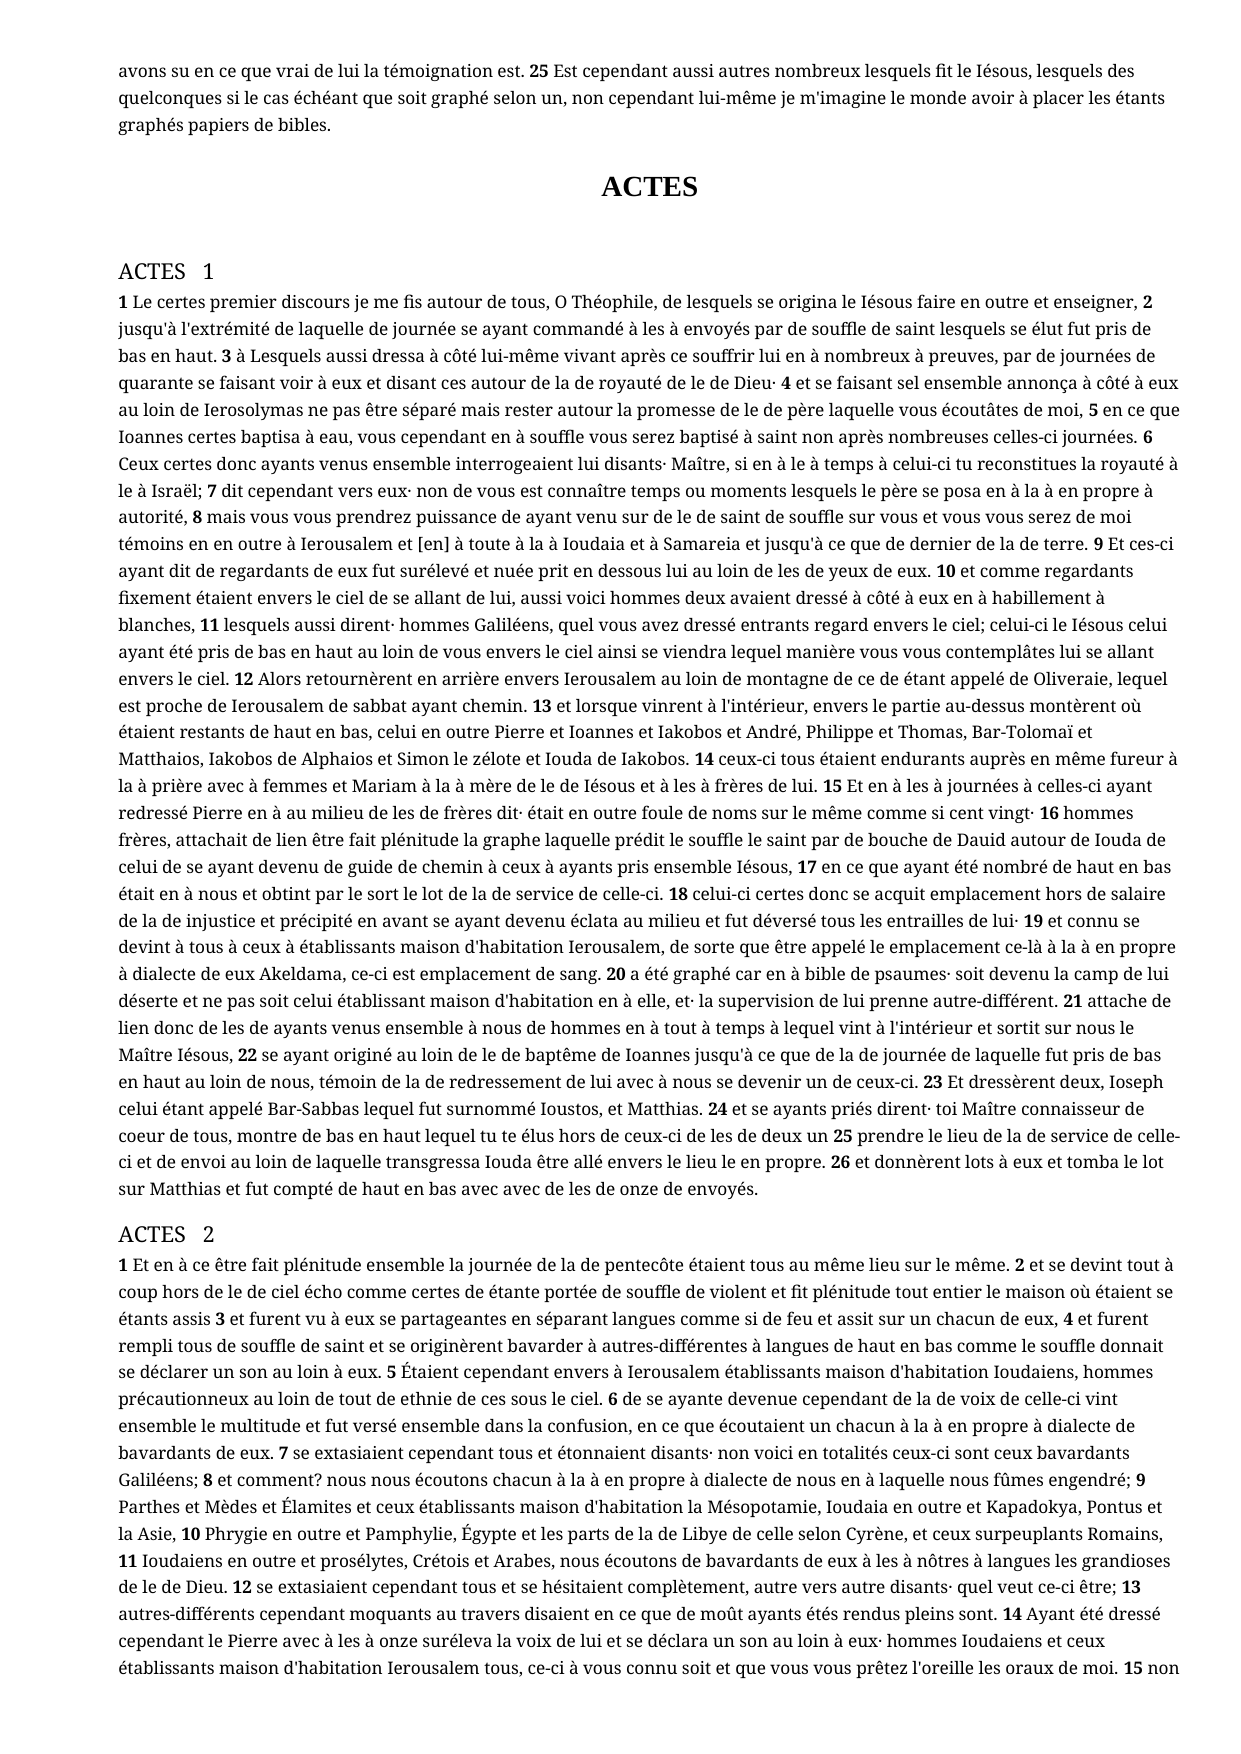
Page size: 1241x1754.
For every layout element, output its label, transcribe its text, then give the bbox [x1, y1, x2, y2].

text 1 Le certes premier discours je me fis autour de tous, O Théophile, de lesquels se origina le Iésous faire en outre et enseigner, 2 jusqu'à l'extrémité de laquelle de journée se ayant commandé à les à envoyés par de souffle de saint lesquels se élut fut pris de bas en haut. 3 à Lesquels aussi dressa à côté lui-même vivant après ce souffrir lui en à nombreux à preuves, par de journées de quarante se faisant voir à eux et disant ces autour de la de royauté de le de Dieu· 4 et se faisant sel ensemble annonça à côté à eux au loin de Ierosolymas ne pas être séparé mais rester autour la promesse de le de père laquelle vous écoutâtes de moi, 5 en ce que Ioannes certes baptisa à eau, vous cependant en à souffle vous serez baptisé à saint non après nombreuses celles-ci journées. 6 Ceux certes donc ayants venus ensemble interrogeaient lui disants· Maître, si en à le à temps à celui-ci tu reconstitues la royauté à le à Israël; 7 dit cependant vers eux· non de vous est connaître temps ou moments lesquels le père se posa en à la à en propre à autorité, 8 mais vous vous prendrez puissance de ayant venu sur de le de saint de souffle sur vous et vous vous serez de moi témoins en en outre à Ierousalem et [en] à toute à la à Ioudaia et à Samareia et jusqu'à ce que de dernier de la de terre. 9 Et ces-ci ayant dit de regardants de eux fut surélevé et nuée prit en dessous lui au loin de les de yeux de eux. 10 et comme regardants fixement étaient envers le ciel de se allant de lui, aussi voici hommes deux avaient dressé à côté à eux en à habillement à blanches, 11 lesquels aussi dirent· hommes Galiléens, quel vous avez dressé entrants regard envers le ciel; celui-ci le Iésous celui ayant été pris de bas en haut au loin de vous envers le ciel ainsi se viendra lequel manière vous vous contemplâtes lui se allant envers le ciel. 12 Alors retournèrent en arrière envers Ierousalem au loin de montagne de ce de étant appelé de Oliveraie, lequel est proche de Ierousalem de sabbat ayant chemin. 13 et lorsque vinrent à l'intérieur, envers le partie au-dessus montèrent où étaient restants de haut en bas, celui en outre Pierre et Ioannes et Iakobos et André, Philippe et Thomas, Bar-Tolomaï et Matthaios, Iakobos de Alphaios et Simon le zélote et Iouda de Iakobos. 14 ceux-ci tous étaient endurants auprès en même fureur à la à prière avec à femmes et Mariam à la à mère de le de Iésous et à les à frères de lui. 15 Et en à les à journées à celles-ci ayant redressé Pierre en à au milieu de les de frères dit· était en outre foule de noms sur le même comme si cent vingt· 16 hommes frères, attachait de lien être fait plénitude la graphe laquelle prédit le souffle le saint par de bouche de Dauid autour de Iouda de celui de se ayant devenu de guide de chemin à ceux à ayants pris ensemble Iésous, 17 en ce que ayant été nombré de haut en bas était en à nous et obtint par le sort le lot de la de service de celle-ci. 18 celui-ci certes donc se acquit emplacement hors de salaire de la de injustice et précipité en avant se ayant devenu éclata au milieu et fut déversé tous les entrailles de lui· 19 et connu se devint à tous à ceux à établissants maison d'habitation Ierousalem, de sorte que être appelé le emplacement ce-là à la à en propre à dialecte de eux Akeldama, ce-ci est emplacement de sang. 20 a été graphé car en à bible de psaumes· soit devenu la camp de lui déserte et ne pas soit celui établissant maison d'habitation en à elle, et· la supervision de lui prenne autre-différent. 21 attache de lien donc de les de ayants venus ensemble à nous de hommes en à tout à temps à lequel vint à l'intérieur et sortit sur nous le Maître Iésous, 22 se ayant originé au loin de le de baptême de Ioannes jusqu'à ce que de la de journée de laquelle fut pris de bas en haut au loin de nous, témoin de la de redressement de lui avec à nous se devenir un de ceux-ci. 23 Et dressèrent deux, Ioseph celui étant appelé Bar-Sabbas lequel fut surnommé Ioustos, et Matthias. 24 et se ayants priés dirent· toi Maître connaisseur de coeur de tous, montre de bas en haut lequel tu te élus hors de ceux-ci de les de deux un 25 prendre le lieu de la de service de celle-ci et de envoi au loin de laquelle transgressa Iouda être allé envers le lieu le en propre. 26 et donnèrent lots à eux et tomba le lot sur Matthias et fut compté de haut en bas avec avec de les de onze de envoyés. [118, 291, 1181, 1201]
text ACTES 1 [118, 256, 1181, 286]
subtitle ACTES [118, 169, 1181, 202]
text avons su en ce que vrai de lui la témoignation est. 25 Est cependant aussi autres nombreux lesquels fit le Iésous, lesquels des quelconques si le cas échéant que soit graphé selon un, non cependant lui-même je m'imagine le monde avoir à placer les étants graphés papiers de bibles. [118, 59, 1181, 136]
text 1 Et en à ce être fait plénitude ensemble la journée de la de pentecôte étaient tous au même lieu sur le même. 2 et se devint tout à coup hors de le de ciel écho comme certes de étante portée de souffle de violent et fit plénitude tout entier le maison où étaient se étants assis 3 et furent vu à eux se partageantes en séparant langues comme si de feu et assit sur un chacun de eux, 4 et furent rempli tous de souffle de saint et se originèrent bavarder à autres-différentes à langues de haut en bas comme le souffle donnait se déclarer un son au loin à eux. 5 Étaient cependant envers à Ierousalem établissants maison d'habitation Ioudaiens, hommes précautionneux au loin de tout de ethnie de ces sous le ciel. 6 de se ayante devenue cependant de la de voix de celle-ci vint ensemble le multitude et fut versé ensemble dans la confusion, en ce que écoutaient un chacun à la à en propre à dialecte de bavardants de eux. 7 se extasiaient cependant tous et étonnaient disants· non voici en totalités ceux-ci sont ceux bavardants Galiléens; 8 et comment? nous nous écoutons chacun à la à en propre à dialecte de nous en à laquelle nous fûmes engendré; 9 Parthes et Mèdes et Élamites et ceux établissants maison d'habitation la Mésopotamie, Ioudaia en outre et Kapadokya, Pontus et la Asie, 10 Phrygie en outre et Pamphylie, Égypte et les parts de la de Libye de celle selon Cyrène, et ceux surpeuplants Romains, 11 Ioudaiens en outre et prosélytes, Crétois et Arabes, nous écoutons de bavardants de eux à les à nôtres à langues les grandioses de le de Dieu. 12 se extasiaient cependant tous et se hésitaient complètement, autre vers autre disants· quel veut ce-ci être; 13 autres-différents cependant moquants au travers disaient en ce que de moût ayants étés rendus pleins sont. 14 Ayant été dressé cependant le Pierre avec à les à onze suréleva la voix de lui et se déclara un son au loin à eux· hommes Ioudaiens et ceux établissants maison d'habitation Ierousalem tous, ce-ci à vous connu soit et que vous vous prêtez l'oreille les oraux de moi. 15 non [118, 1253, 1181, 1679]
text ACTES 2 [118, 1219, 1181, 1249]
